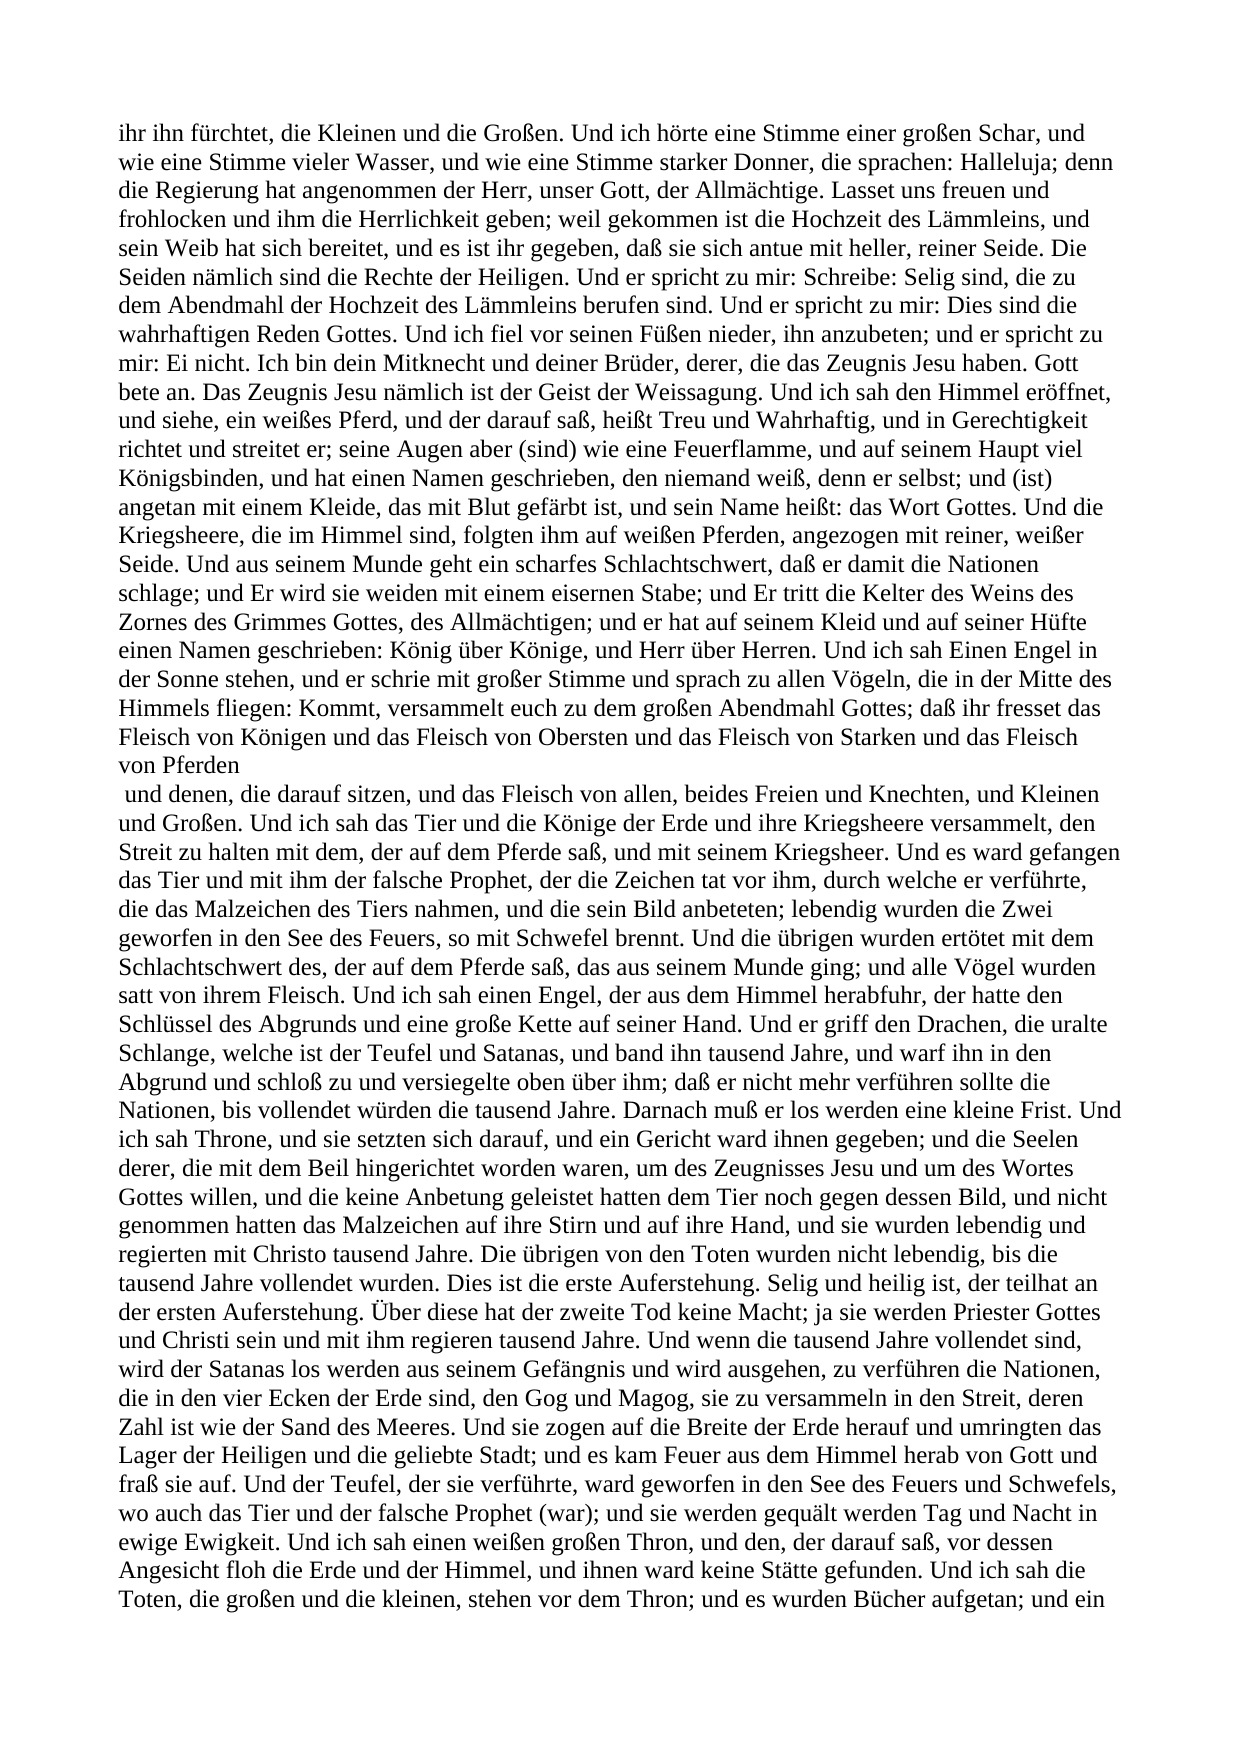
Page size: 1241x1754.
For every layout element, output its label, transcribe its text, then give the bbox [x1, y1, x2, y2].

text ihr ihn fürchtet, die Kleinen und die Großen. Und ich hörte eine Stimme einer großen Schar, und wie eine Stimme vieler Wasser, und wie eine Stimme starker Donner, die sprachen: Halleluja; denn die Regierung hat angenommen der Herr, unser Gott, der Allmächtige. Lasset uns freuen und frohlocken und ihm die Herrlichkeit geben; weil gekommen ist die Hochzeit des Lämmleins, und sein Weib hat sich bereitet, und es ist ihr gegeben, daß sie sich antue mit heller, reiner Seide. Die Seiden nämlich sind die Rechte der Heiligen. Und er spricht zu mir: Schreibe: Selig sind, die zu dem Abendmahl der Hochzeit des Lämmleins berufen sind. Und er spricht zu mir: Dies sind die wahrhaftigen Reden Gottes. Und ich fiel vor seinen Füßen nieder, ihn anzubeten; und er spricht zu mir: Ei nicht. Ich bin dein Mitknecht und deiner Brüder, derer, die das Zeugnis Jesu haben. Gott bete an. Das Zeugnis Jesu nämlich ist der Geist der Weissagung. Und ich sah den Himmel eröffnet, und siehe, ein weißes Pferd, und der darauf saß, heißt Treu und Wahrhaftig, und in Gerechtigkeit richtet und streitet er; seine Augen aber (sind) wie eine Feuerflamme, und auf seinem Haupt viel Königsbinden, und hat einen Namen geschrieben, den niemand weiß, denn er selbst; und (ist) angetan mit einem Kleide, das mit Blut gefärbt ist, und sein Name heißt: das Wort Gottes. Und die Kriegsheere, die im Himmel sind, folgten ihm auf weißen Pferden, angezogen mit reiner, weißer Seide. Und aus seinem Munde geht ein scharfes Schlachtschwert, daß er damit die Nationen schlage; und Er wird sie weiden mit einem eisernen Stabe; und Er tritt die Kelter des Weins des Zornes des Grimmes Gottes, des Allmächtigen; und er hat auf seinem Kleid und auf seiner Hüfte einen Namen geschrieben: König über Könige, und Herr über Herren. Und ich sah Einen Engel in der Sonne stehen, und er schrie mit großer Stimme und sprach zu allen Vögeln, die in der Mitte des Himmels fliegen: Kommt, versammelt euch zu dem großen Abendmahl Gottes; daß ihr fresset das Fleisch von Königen und das Fleisch von Obersten und das Fleisch von Starken und das Fleisch von Pferden [118, 118, 1122, 779]
text und denen, die darauf sitzen, und das Fleisch von allen, beides Freien und Knechten, und Kleinen und Großen. Und ich sah das Tier und die Könige der Erde und ihre Kriegsheere versammelt, den Streit zu halten mit dem, der auf dem Pferde saß, und mit seinem Kriegsheer. Und es ward gefangen das Tier und mit ihm der falsche Prophet, der die Zeichen tat vor ihm, durch welche er verführte, die das Malzeichen des Tiers nahmen, und die sein Bild anbeteten; lebendig wurden die Zwei geworfen in den See des Feuers, so mit Schwefel brennt. Und die übrigen wurden ertötet mit dem Schlachtschwert des, der auf dem Pferde saß, das aus seinem Munde ging; und alle Vögel wurden satt von ihrem Fleisch. Und ich sah einen Engel, der aus dem Himmel herabfuhr, der hatte den Schlüssel des Abgrunds und eine große Kette auf seiner Hand. Und er griff den Drachen, die uralte Schlange, welche ist der Teufel und Satanas, und band ihn tausend Jahre, und warf ihn in den Abgrund und schloß zu und versiegelte oben über ihm; daß er nicht mehr verführen sollte die Nationen, bis vollendet würden die tausend Jahre. Darnach muß er los werden eine kleine Frist. Und ich sah Throne, und sie setzten sich darauf, und ein Gericht ward ihnen gegeben; und die Seelen derer, die mit dem Beil hingerichtet worden waren, um des Zeugnisses Jesu und um des Wortes Gottes willen, und die keine Anbetung geleistet hatten dem Tier noch gegen dessen Bild, und nicht genommen hatten das Malzeichen auf ihre Stirn und auf ihre Hand, und sie wurden lebendig und regierten mit Christo tausend Jahre. Die übrigen von den Toten wurden nicht lebendig, bis die tausend Jahre vollendet wurden. Dies ist die erste Auferstehung. Selig und heilig ist, der teilhat an der ersten Auferstehung. Über diese hat der zweite Tod keine Macht; ja sie werden Priester Gottes und Christi sein und mit ihm regieren tausend Jahre. Und wenn die tausend Jahre vollendet sind, wird der Satanas los werden aus seinem Gefängnis und wird ausgehen, zu verführen die Nationen, die in den vier Ecken der Erde sind, den Gog und Magog, sie zu versammeln in den Streit, deren Zahl ist wie der Sand des Meeres. Und sie zogen auf die Breite der Erde herauf und umringten das Lager der Heiligen und die geliebte Stadt; und es kam Feuer aus dem Himmel herab von Gott und fraß sie auf. Und der Teufel, der sie verführte, ward geworfen in den See des Feuers und Schwefels, wo auch das Tier und der falsche Prophet (war); und sie werden gequält werden Tag und Nacht in ewige Ewigkeit. Und ich sah einen weißen großen Thron, und den, der darauf saß, vor dessen Angesicht floh die Erde und der Himmel, und ihnen ward keine Stätte gefunden. Und ich sah die Toten, die großen und die kleinen, stehen vor dem Thron; und es wurden Bücher aufgetan; und ein [118, 779, 1122, 1613]
